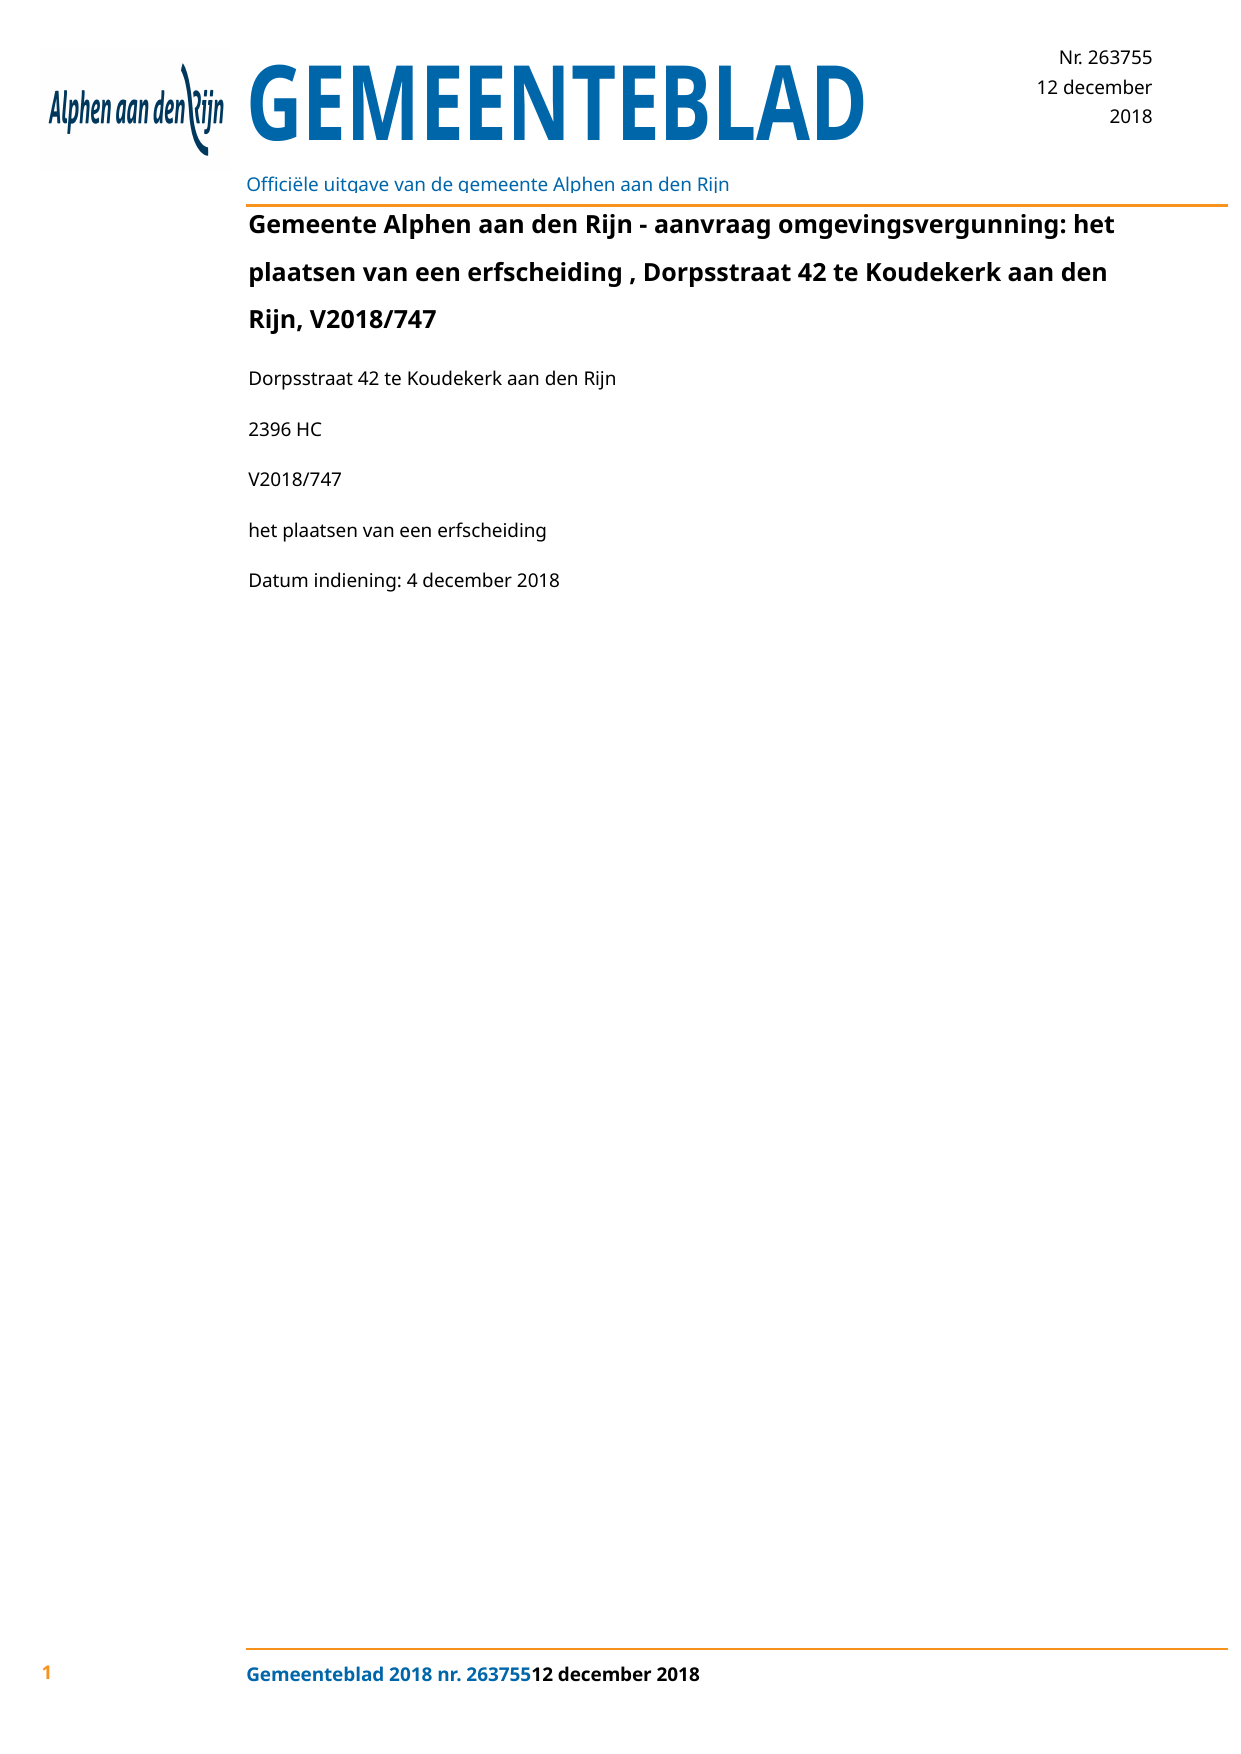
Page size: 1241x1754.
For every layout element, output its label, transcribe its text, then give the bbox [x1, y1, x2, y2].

text Dorpsstraat 42 te Koudekerk aan den Rijn [248, 366, 1152, 391]
text V2018/747 [248, 466, 1152, 492]
text 2396 HC [248, 416, 1152, 442]
text Gemeente Alphen aan den Rijn - aanvraag omgevingsvergunning: het plaatsen van een erfscheiding , Dorpsstraat 42 te Koudekerk aan den Rijn, V2018/747 [248, 207, 1152, 336]
picture [41, 47, 231, 172]
text Datum indiening: 4 december 2018 [248, 567, 1152, 593]
text het plaatsen van een erfscheiding [248, 517, 1152, 542]
